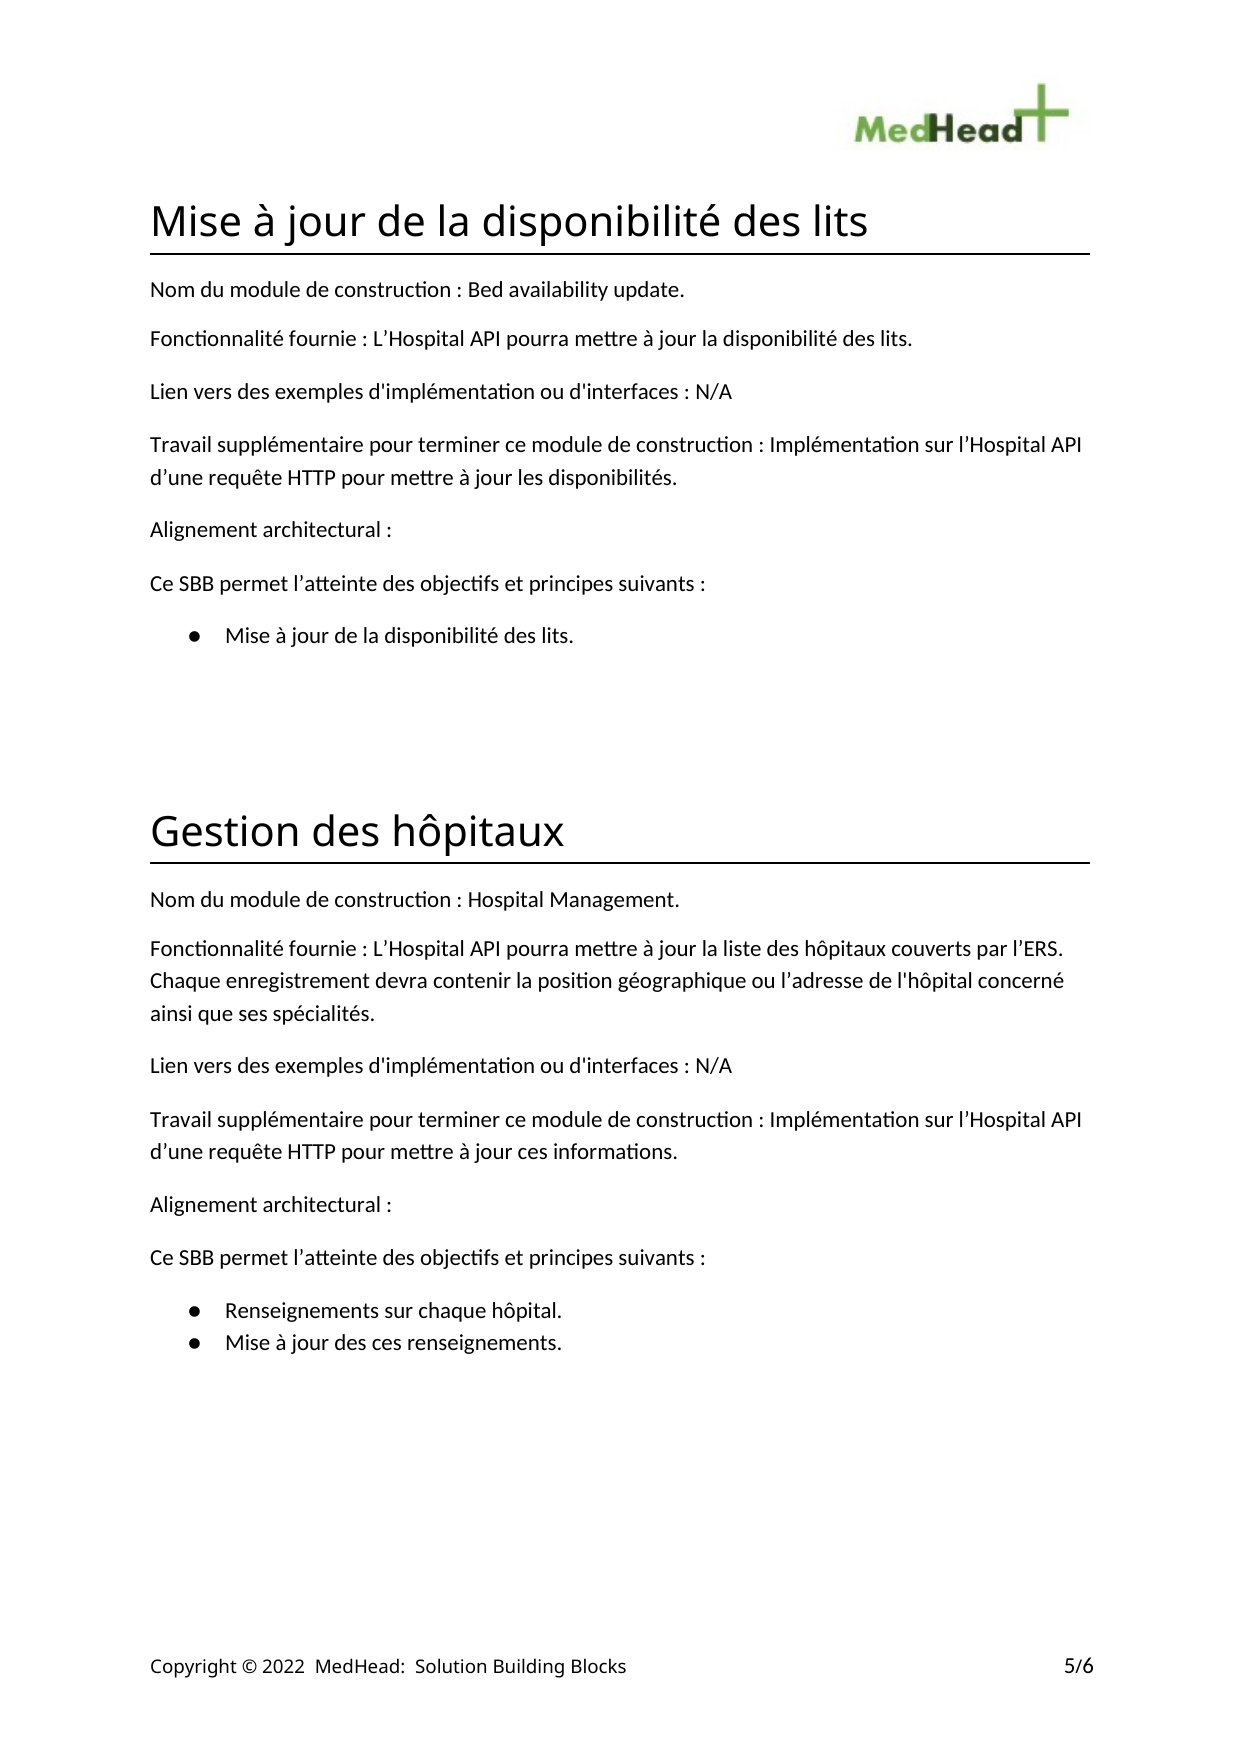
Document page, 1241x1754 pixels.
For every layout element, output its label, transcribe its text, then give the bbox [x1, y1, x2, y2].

list Mise à jour de la disponibilité des lits. [187, 622, 1090, 650]
list Mise à jour des ces renseignements. [187, 1328, 1090, 1356]
text Lien vers des exemples d'implémentation ou d'interfaces : N/A [150, 1052, 1090, 1080]
text Ce SBB permet l’atteinte des objectifs et principes suivants : [150, 1243, 1090, 1271]
subtitle Mise à jour de la disponibilité des lits [150, 192, 1090, 253]
list Renseignements sur chaque hôpital. [187, 1296, 1090, 1324]
picture [834, 75, 1091, 150]
text Alignement architectural : [150, 1190, 1090, 1218]
text Alignement architectural : [150, 516, 1090, 544]
text Fonctionnalité fournie : L’Hospital API pourra mettre à jour la disponibilité des lits. [150, 324, 1090, 352]
text Lien vers des exemples d'implémentation ou d'interfaces : N/A [150, 377, 1090, 405]
text Ce SBB permet l’atteinte des objectifs et principes suivants : [150, 569, 1090, 597]
text Travail supplémentaire pour terminer ce module de construction : Implémentation sur l’Hospital API d’une requête HTTP pour mettre à jour les disponibilités. [150, 430, 1090, 491]
text Fonctionnalité fournie : L’Hospital API pourra mettre à jour la liste des hôpitaux couverts par l’ERS. Chaque enregistrement devra contenir la position géographique ou l’adresse de l'hôpital concerné ainsi que ses spécialités. [150, 934, 1090, 1027]
subtitle Gestion des hôpitaux [150, 802, 1090, 862]
text Travail supplémentaire pour terminer ce module de construction : Implémentation sur l’Hospital API d’une requête HTTP pour mettre à jour ces informations. [150, 1105, 1090, 1165]
text Nom du module de construction : Hospital Management. [150, 885, 1090, 913]
text Nom du module de construction : Bed availability update. [150, 276, 1090, 303]
